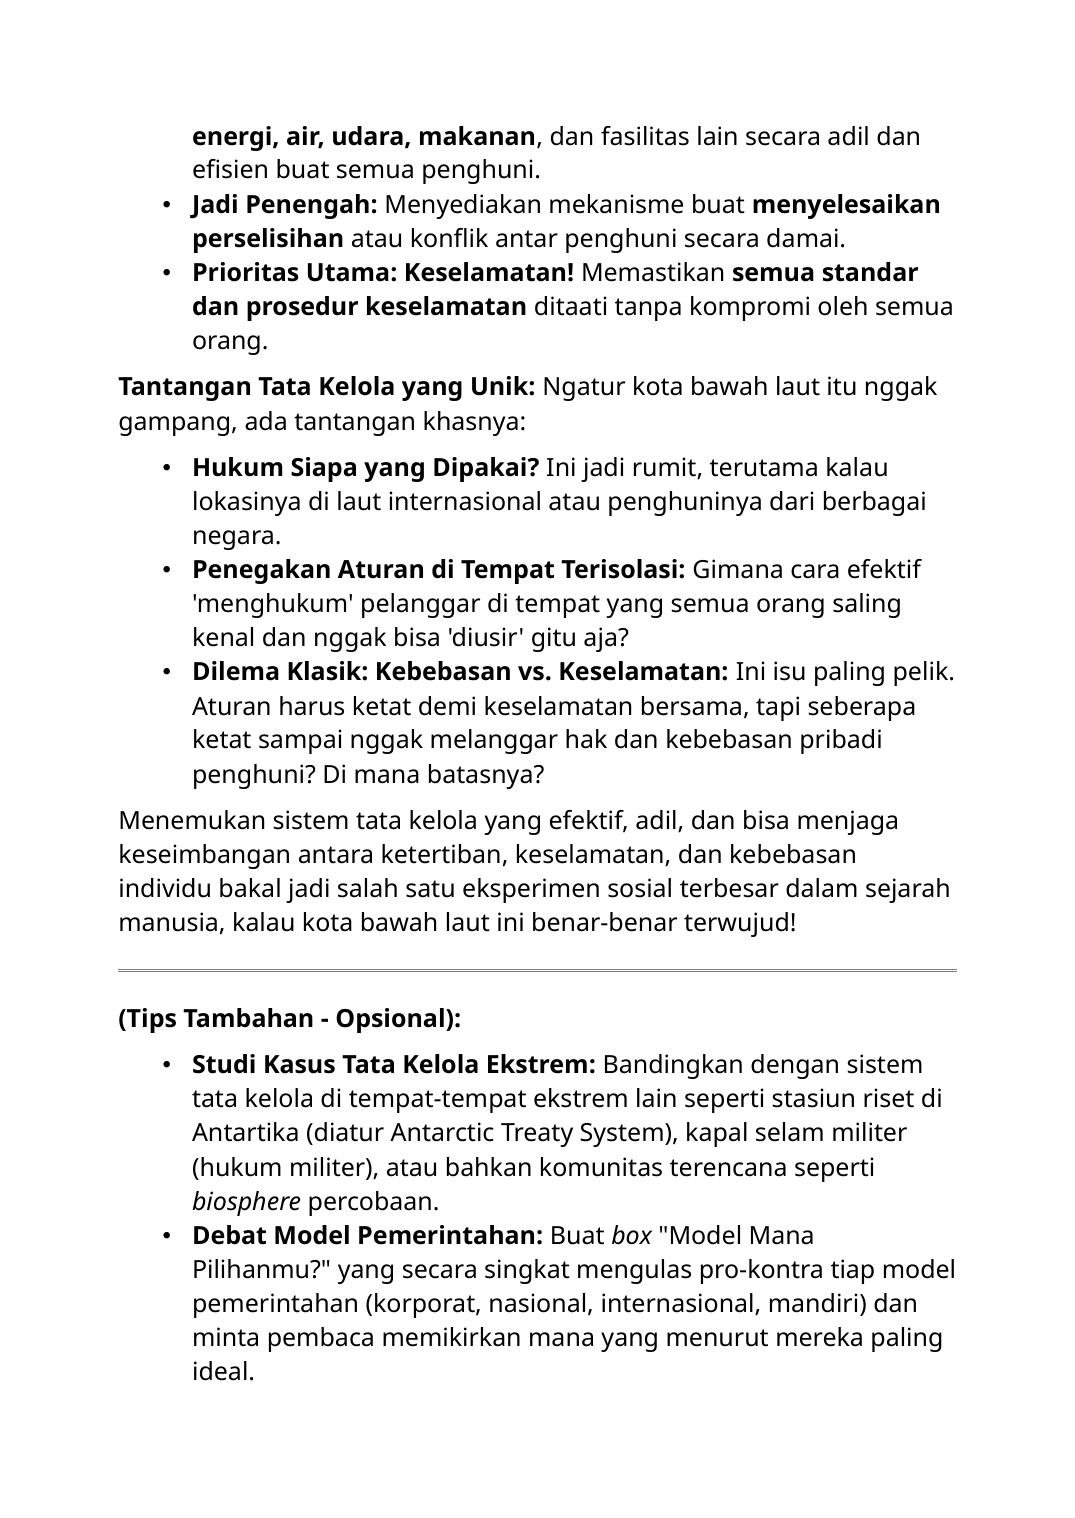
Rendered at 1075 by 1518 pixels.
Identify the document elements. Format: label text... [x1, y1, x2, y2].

list Jadi Penengah: Menyediakan mekanisme buat menyelesaikan perselisihan atau konflik antar penghuni secara damai. [162, 186, 957, 254]
text Menemukan sistem tata kelola yang efektif, adil, dan bisa menjaga keseimbangan antara ketertiban, keselamatan, dan kebebasan individu bakal jadi salah satu eksperimen sosial terbesar dalam sejarah manusia, kalau kota bawah laut ini benar-benar terwujud! [118, 803, 957, 939]
list Dilema Klasik: Kebebasan vs. Keselamatan: Ini isu paling pelik. Aturan harus ketat demi keselamatan bersama, tapi seberapa ketat sampai nggak melanggar hak dan kebebasan pribadi penghuni? Di mana batasnya? [162, 654, 957, 790]
text Tantangan Tata Kelola yang Unik: Ngatur kota bawah laut itu nggak gampang, ada tantangan khasnya: [118, 369, 957, 437]
text (Tips Tambahan - Opsional): [118, 1000, 957, 1034]
list Studi Kasus Tata Kelola Ekstrem: Bandingkan dengan sistem tata kelola di tempat-tempat ekstrem lain seperti stasiun riset di Antartika (diatur Antarctic Treaty System), kapal selam militer (hukum militer), atau bahkan komunitas terencana seperti biosphere percobaan. [162, 1047, 957, 1217]
list energi, air, udara, makanan, dan fasilitas lain secara adil dan efisien buat semua penghuni. [162, 118, 957, 186]
list Debat Model Pemerintahan: Buat box "Model Mana Pilihanmu?" yang secara singkat mengulas pro-kontra tiap model pemerintahan (korporat, nasional, internasional, mandiri) dan minta pembaca memikirkan mana yang menurut mereka paling ideal. [162, 1217, 957, 1388]
list Prioritas Utama: Keselamatan! Memastikan semua standar dan prosedur keselamatan ditaati tanpa kompromi oleh semua orang. [162, 254, 957, 357]
list Hukum Siapa yang Dipakai? Ini jadi rumit, terutama kalau lokasinya di laut internasional atau penghuninya dari berbagai negara. [162, 450, 957, 552]
list Penegakan Aturan di Tempat Terisolasi: Gimana cara efektif 'menghukum' pelanggar di tempat yang semua orang saling kenal dan nggak bisa 'diusir' gitu aja? [162, 552, 957, 654]
